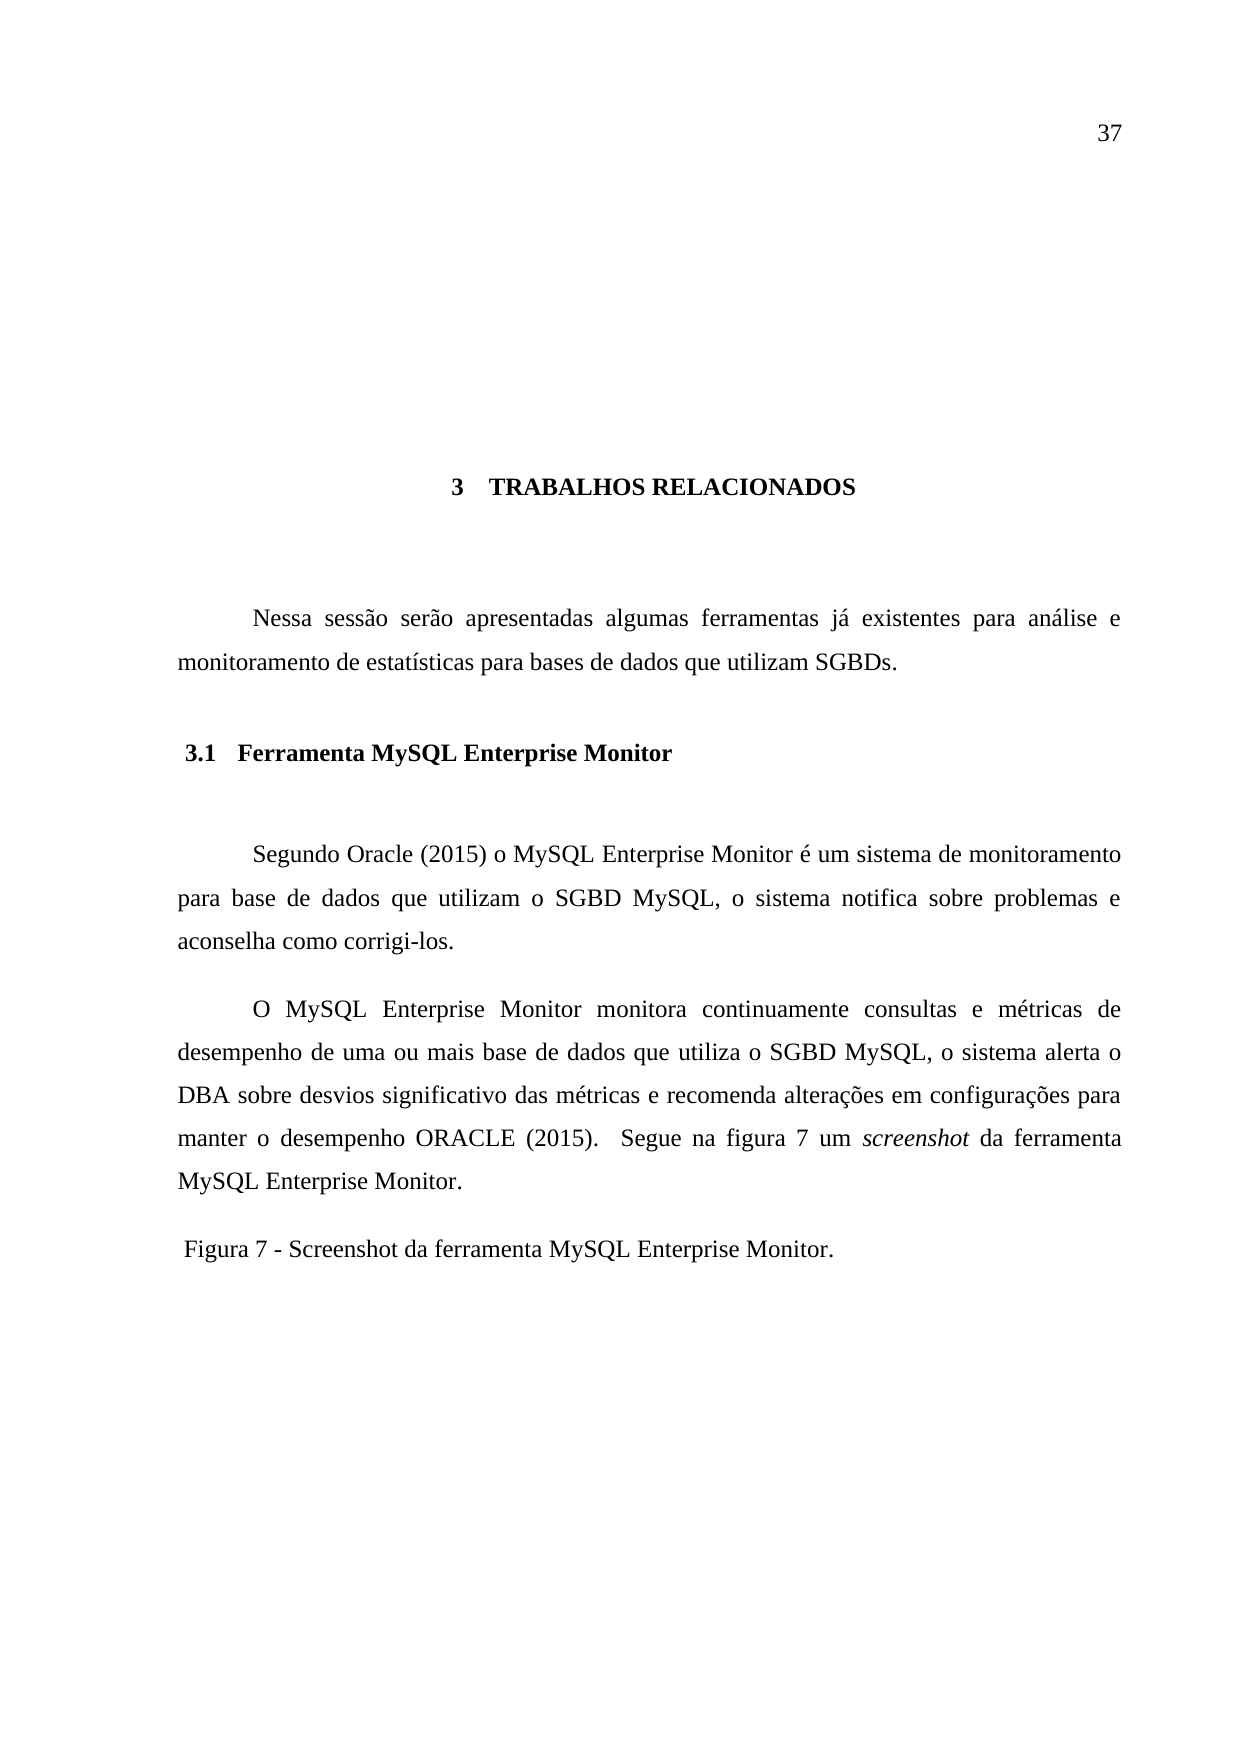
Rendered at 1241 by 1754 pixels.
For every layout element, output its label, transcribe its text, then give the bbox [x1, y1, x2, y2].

list Ferramenta MySQL Enterprise Monitor [185, 738, 1122, 767]
text O MySQL Enterprise Monitor monitora continuamente consultas e métricas de desempenho de uma ou mais base de dados que utiliza o SGBD MySQL, o sistema alerta o DBA sobre desvios significativo das métricas e recomenda alterações em configurações para manter o desempenho ORACLE (2015). Segue na figura 7 um screenshot da ferramenta MySQL Enterprise Monitor. [177, 994, 1122, 1195]
list TRABALHOS RELACIONADOS [185, 472, 1122, 501]
text Figura 7 - Screenshot da ferramenta MySQL Enterprise Monitor. [177, 1234, 1122, 1263]
text Nessa sessão serão apresentadas algumas ferramentas já existentes para análise e monitoramento de estatísticas para bases de dados que utilizam SGBDs. [177, 603, 1122, 675]
text Segundo Oracle (2015) o MySQL Enterprise Monitor é um sistema de monitoramento para base de dados que utilizam o SGBD MySQL, o sistema notifica sobre problemas e aconselha como corrigi-los. [177, 839, 1122, 954]
